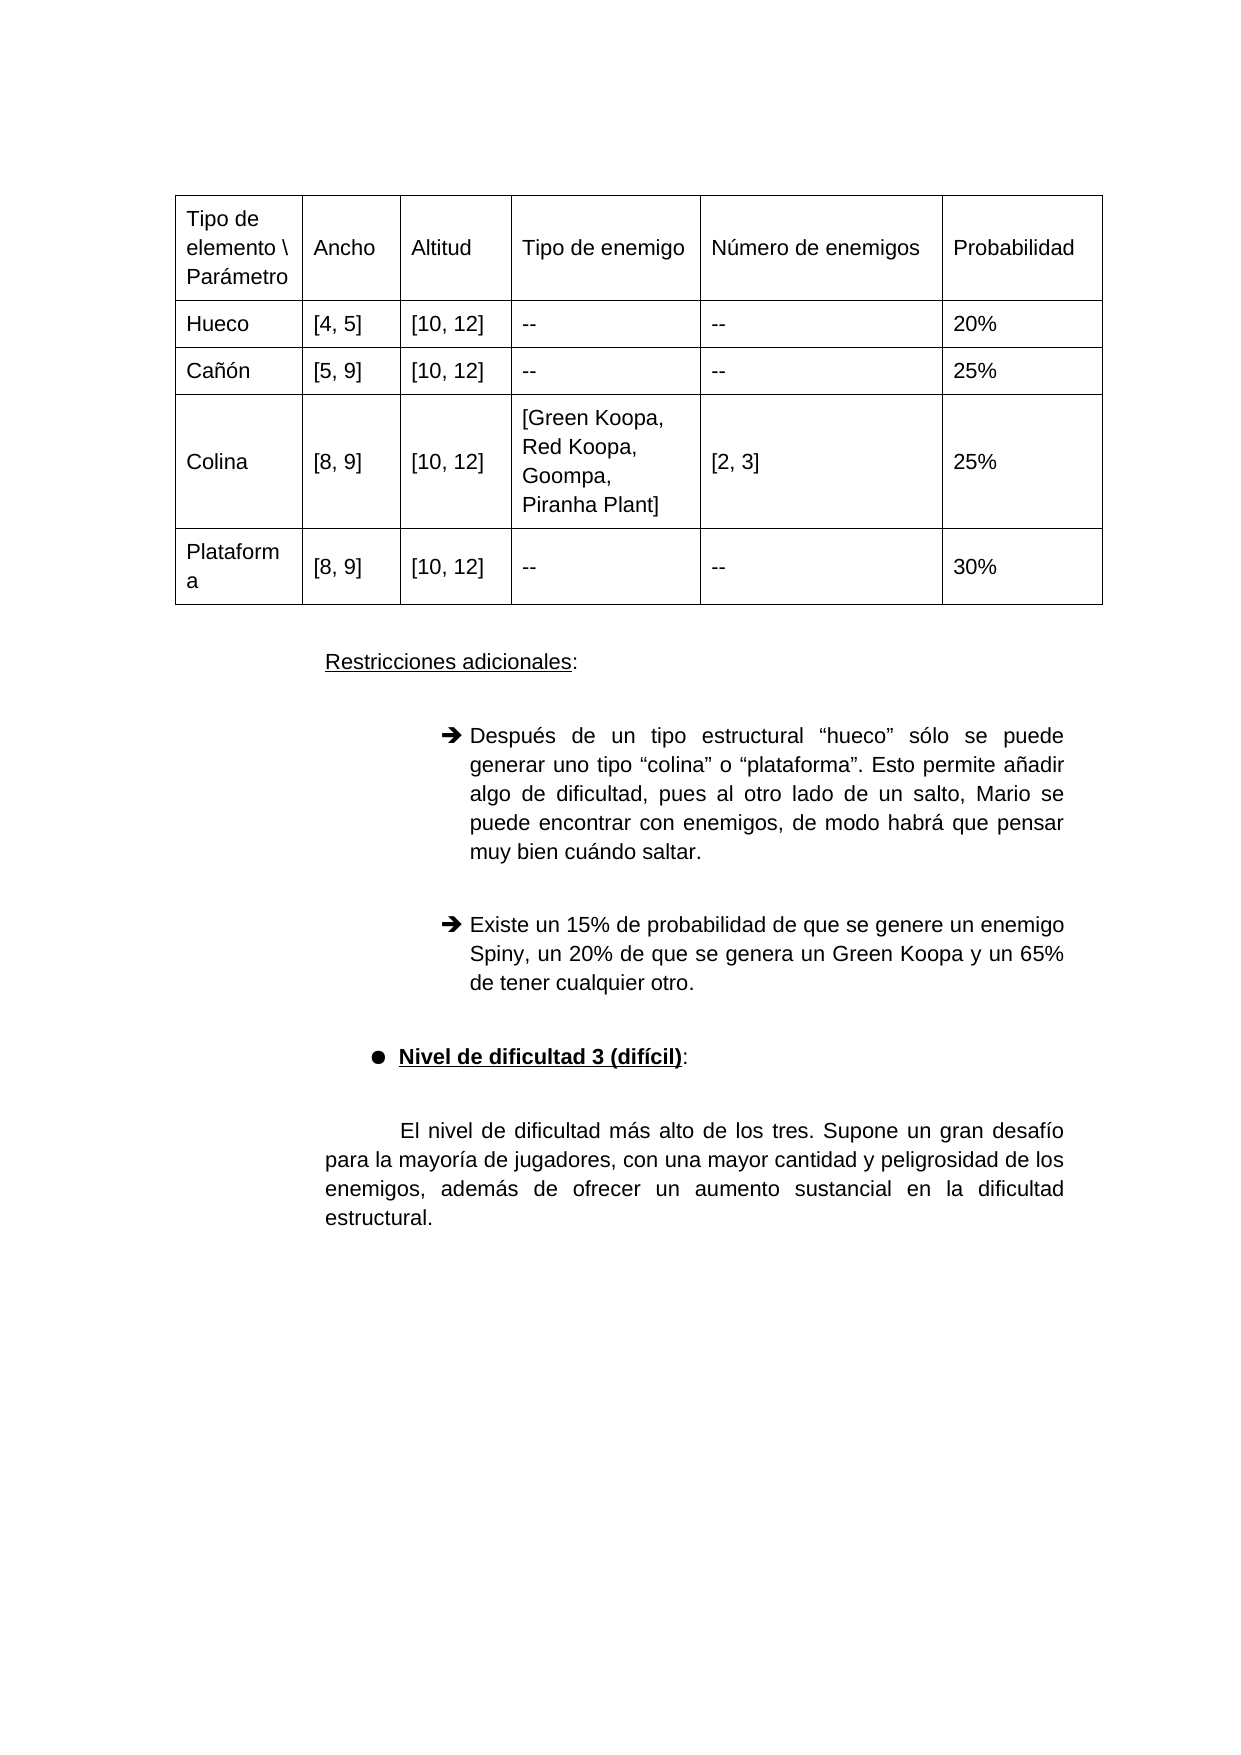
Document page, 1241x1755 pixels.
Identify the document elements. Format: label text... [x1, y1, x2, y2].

table_header Altitud [401, 196, 511, 300]
table_cell 30% [943, 529, 1102, 604]
table_cell [10, 12] [401, 301, 511, 347]
table_header Tipo de enemigo [512, 196, 700, 300]
text El nivel de dificultad más alto de los tres. Supone un gran desafío para la mayoría de jugadores, con una mayor cantidad y peligrosidad de los enemigos, además de ofrecer un aumento sustancial en la dificultad estructural. [325, 1118, 1065, 1230]
table_cell Colina [176, 395, 302, 528]
table_cell [10, 12] [401, 348, 511, 394]
table_cell 20% [943, 301, 1102, 347]
table_header Ancho [303, 196, 400, 300]
table_cell 25% [943, 348, 1102, 394]
table_cell Plataforma [176, 529, 302, 604]
table_cell [8, 9] [303, 529, 400, 604]
list Existe un 15% de probabilidad de que se genere un enemigo Spiny, un 20% de que se genera un Green Koopa y un 65% de tener cualquier otro. [440, 912, 1065, 995]
table_cell -- [512, 348, 700, 394]
table_cell Hueco [176, 301, 302, 347]
table_cell [5, 9] [303, 348, 400, 394]
table_cell -- [701, 529, 942, 604]
table_cell -- [512, 301, 700, 347]
table_header Probabilidad [943, 196, 1102, 300]
table_cell 25% [943, 395, 1102, 528]
table_cell Cañón [176, 348, 302, 394]
table_cell [Green Koopa, Red Koopa, Goompa, Piranha Plant] [512, 395, 700, 528]
text Restricciones adicionales: [175, 649, 1065, 674]
table_cell -- [701, 348, 942, 394]
table_cell -- [512, 529, 700, 604]
table_cell -- [701, 301, 942, 347]
list Después de un tipo estructural “hueco” sólo se puede generar uno tipo “colina” o “plataforma”. Esto permite añadir algo de dificultad, pues al otro lado de un salto, Mario se puede encontrar con enemigos, de modo habrá que pensar muy bien cuándo saltar. [440, 723, 1065, 864]
table_header Número de enemigos [701, 196, 942, 300]
table_cell [8, 9] [303, 395, 400, 528]
table_cell [2, 3] [701, 395, 942, 528]
table_header Tipo de elemento \ Parámetro [176, 196, 302, 300]
table_cell [10, 12] [401, 529, 511, 604]
list Nivel de dificultad 3 (difícil): [369, 1044, 1065, 1069]
table_cell [10, 12] [401, 395, 511, 528]
table_cell [4, 5] [303, 301, 400, 347]
